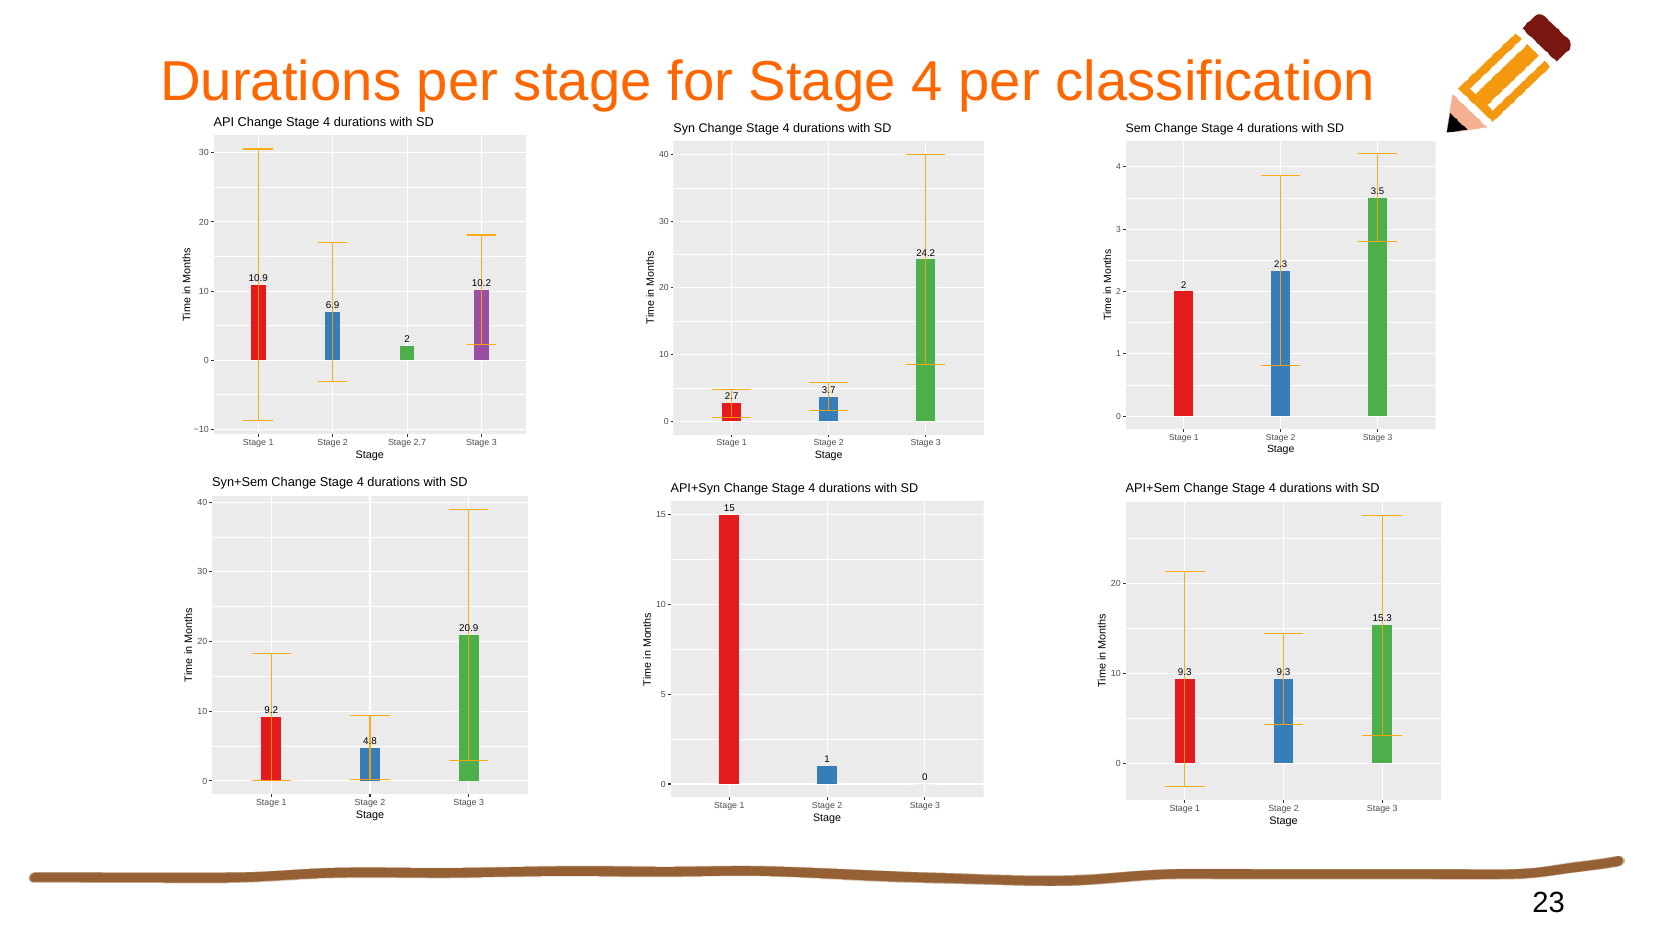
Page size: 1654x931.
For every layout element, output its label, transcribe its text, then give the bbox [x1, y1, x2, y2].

picture [29, 856, 1625, 886]
picture [1092, 478, 1447, 833]
title Durations per stage for Stage 4 per classification [88, 29, 1447, 133]
picture [637, 478, 989, 830]
picture [640, 118, 990, 467]
picture [1446, 14, 1571, 133]
picture [177, 112, 532, 467]
picture [1098, 118, 1441, 461]
picture [178, 472, 534, 827]
